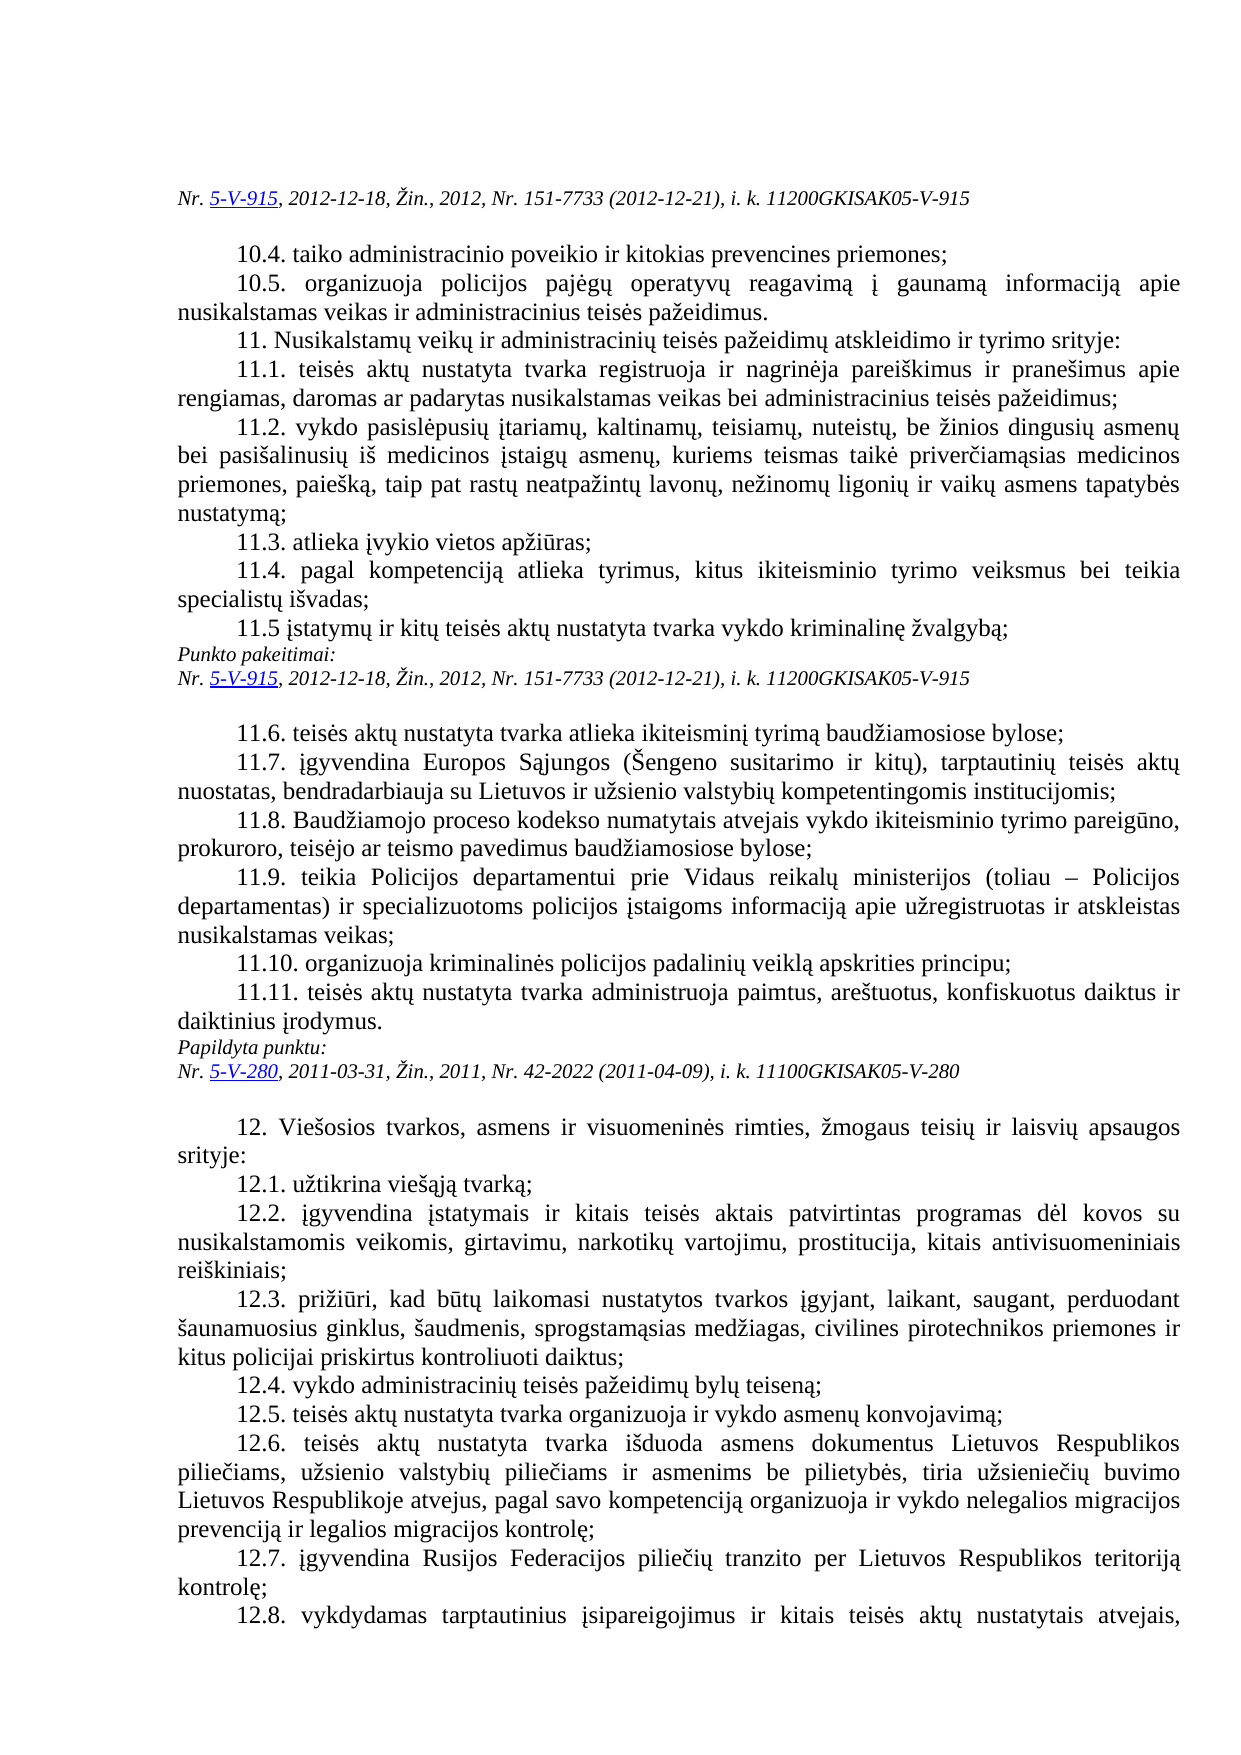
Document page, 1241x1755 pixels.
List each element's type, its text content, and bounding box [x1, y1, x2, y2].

text 11.4. pagal kompetenciją atlieka tyrimus, kitus ikiteisminio tyrimo veiksmus bei teikia specialistų išvadas; [177, 555, 1181, 613]
text Nr. 5-V-915, 2012-12-18, Žin., 2012, Nr. 151-7733 (2012-12-21), i. k. 11200GKISAK05-V-915 [177, 186, 1181, 210]
text 12.4. vykdo administracinių teisės pažeidimų bylų teiseną; [177, 1370, 1181, 1399]
text 11.1. teisės aktų nustatyta tvarka registruoja ir nagrinėja pareiškimus ir pranešimus apie rengiamas, daromas ar padarytas nusikalstamas veikas bei administracinius teisės pažeidimus; [177, 354, 1181, 412]
text 12.8. vykdydamas tarptautinius įsipareigojimus ir kitais teisės aktų nustatytais atvejais, [177, 1600, 1181, 1629]
text 11.11. teisės aktų nustatyta tvarka administruoja paimtus, areštuotus, konfiskuotus daiktus ir daiktinius įrodymus. [177, 977, 1181, 1035]
text Punkto pakeitimai: [177, 642, 1181, 666]
text 10.4. taiko administracinio poveikio ir kitokias prevencines priemones; [177, 239, 1181, 268]
text Nr. 5-V-280, 2011-03-31, Žin., 2011, Nr. 42-2022 (2011-04-09), i. k. 11100GKISAK05-V-280 [177, 1059, 1181, 1083]
text 12. Viešosios tvarkos, asmens ir visuomeninės rimties, žmogaus teisių ir laisvių apsaugos srityje: [177, 1112, 1181, 1169]
text 10.5. organizuoja policijos pajėgų operatyvų reagavimą į gaunamą informaciją apie nusikalstamas veikas ir administracinius teisės pažeidimus. [177, 268, 1181, 325]
text 12.5. teisės aktų nustatyta tvarka organizuoja ir vykdo asmenų konvojavimą; [177, 1399, 1181, 1428]
text 11.10. organizuoja kriminalinės policijos padalinių veiklą apskrities principu; [177, 948, 1181, 977]
text 12.7. įgyvendina Rusijos Federacijos piliečių tranzito per Lietuvos Respublikos teritoriją kontrolę; [177, 1543, 1181, 1600]
text 11.6. teisės aktų nustatyta tvarka atlieka ikiteisminį tyrimą baudžiamosiose bylose; [177, 718, 1181, 747]
text 12.6. teisės aktų nustatyta tvarka išduoda asmens dokumentus Lietuvos Respublikos piliečiams, užsienio valstybių piliečiams ir asmenims be pilietybės, tiria užsieniečių buvimo Lietuvos Respublikoje atvejus, pagal savo kompetenciją organizuoja ir vykdo nelegalios migracijos prevenciją ir legalios migracijos kontrolę; [177, 1428, 1181, 1543]
text 11.8. Baudžiamojo proceso kodekso numatytais atvejais vykdo ikiteisminio tyrimo pareigūno, prokuroro, teisėjo ar teismo pavedimus baudžiamosiose bylose; [177, 805, 1181, 862]
text 11.9. teikia Policijos departamentui prie Vidaus reikalų ministerijos (toliau – Policijos departamentas) ir specializuotoms policijos įstaigoms informaciją apie užregistruotas ir atskleistas nusikalstamas veikas; [177, 862, 1181, 948]
text 11.2. vykdo pasislėpusių įtariamų, kaltinamų, teisiamų, nuteistų, be žinios dingusių asmenų bei pasišalinusių iš medicinos įstaigų asmenų, kuriems teismas taikė priverčiamąsias medicinos priemones, paiešką, taip pat rastų neatpažintų lavonų, nežinomų ligonių ir vaikų asmens tapatybės nustatymą; [177, 412, 1181, 527]
text 11. Nusikalstamų veikų ir administracinių teisės pažeidimų atskleidimo ir tyrimo srityje: [177, 325, 1181, 354]
text Papildyta punktu: [177, 1035, 1181, 1059]
text 11.7. įgyvendina Europos Sąjungos (Šengeno susitarimo ir kitų), tarptautinių teisės aktų nuostatas, bendradarbiauja su Lietuvos ir užsienio valstybių kompetentingomis institucijomis; [177, 747, 1181, 805]
text 12.3. prižiūri, kad būtų laikomasi nustatytos tvarkos įgyjant, laikant, saugant, perduodant šaunamuosius ginklus, šaudmenis, sprogstamąsias medžiagas, civilines pirotechnikos priemones ir kitus policijai priskirtus kontroliuoti daiktus; [177, 1284, 1181, 1370]
text 11.5 įstatymų ir kitų teisės aktų nustatyta tvarka vykdo kriminalinę žvalgybą; [177, 613, 1181, 642]
text Nr. 5-V-915, 2012-12-18, Žin., 2012, Nr. 151-7733 (2012-12-21), i. k. 11200GKISAK05-V-915 [177, 666, 1181, 690]
text 12.1. užtikrina viešąją tvarką; [177, 1169, 1181, 1198]
text 11.3. atlieka įvykio vietos apžiūras; [177, 527, 1181, 555]
text 12.2. įgyvendina įstatymais ir kitais teisės aktais patvirtintas programas dėl kovos su nusikalstamomis veikomis, girtavimu, narkotikų vartojimu, prostitucija, kitais antivisuomeniniais reiškiniais; [177, 1198, 1181, 1284]
